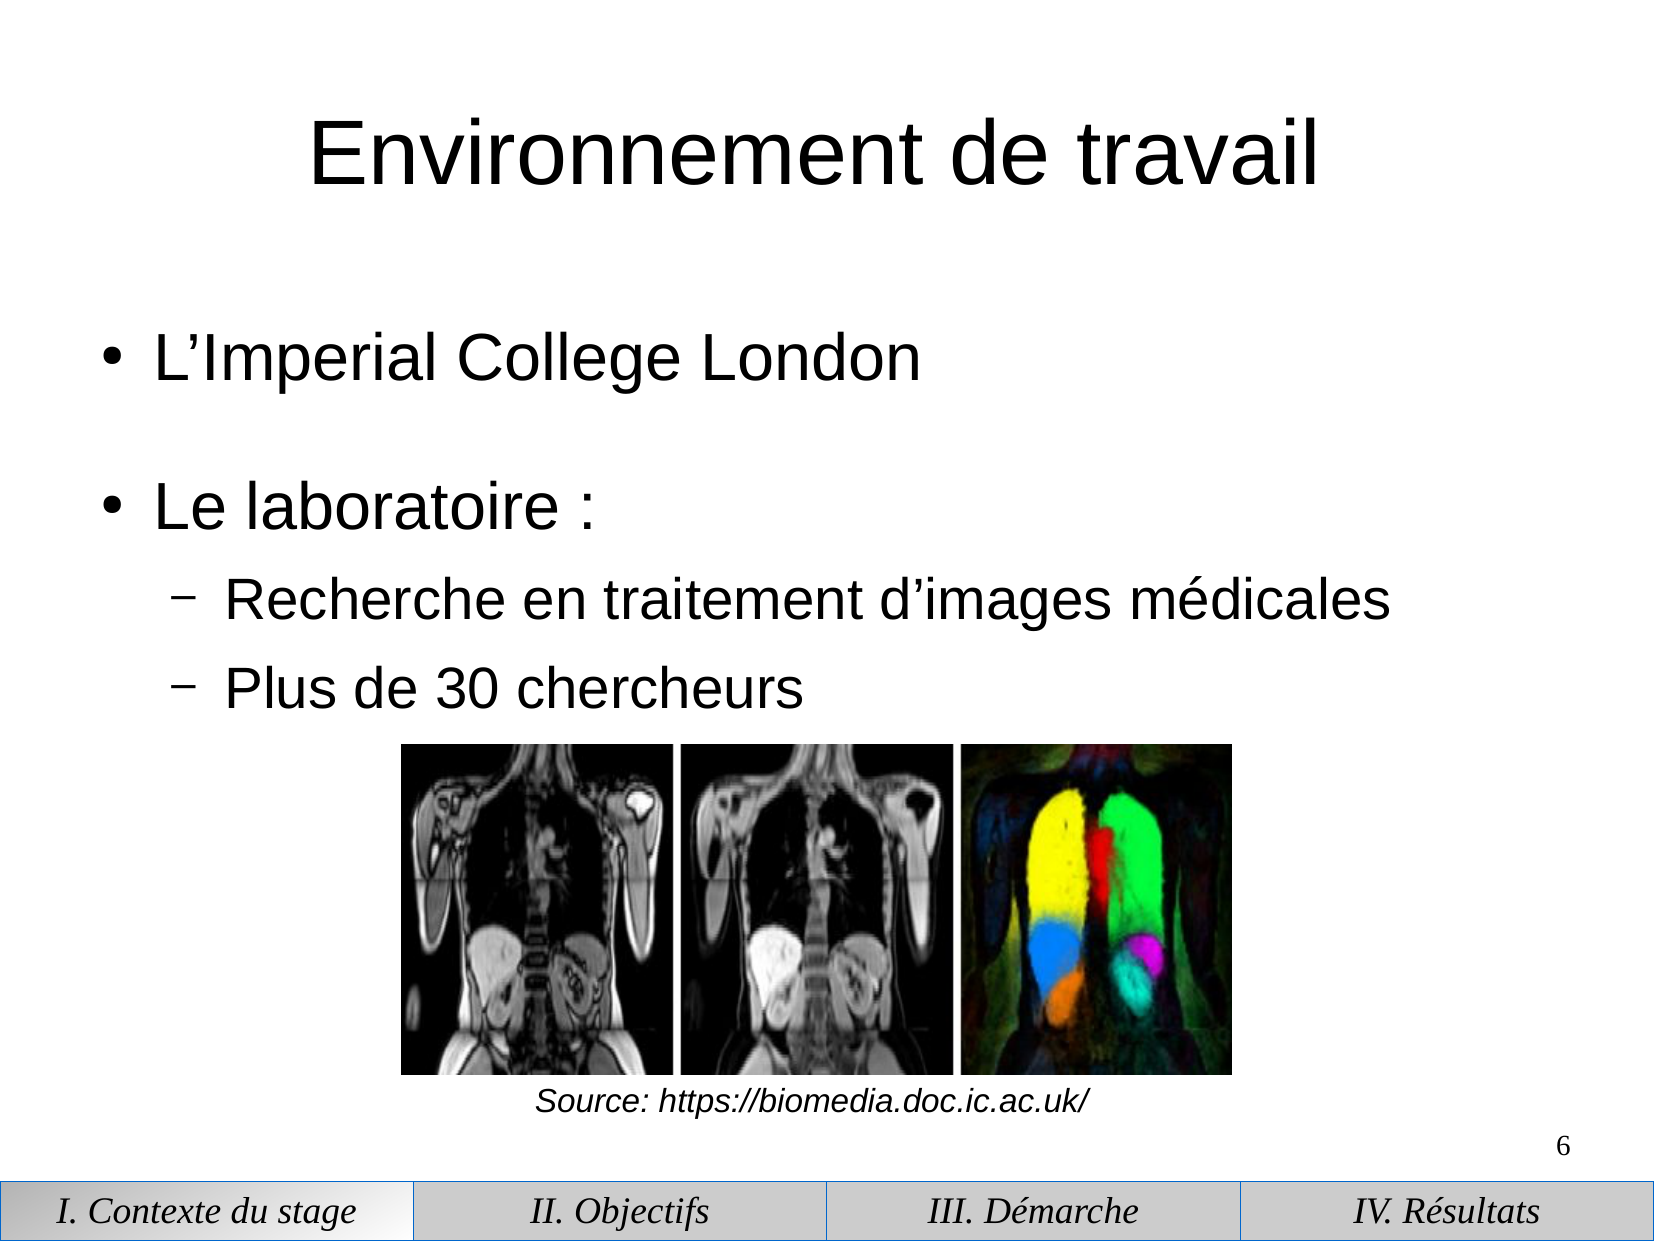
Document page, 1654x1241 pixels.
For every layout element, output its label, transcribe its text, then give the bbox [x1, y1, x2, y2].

text_box Source: https://biomedia.doc.ic.ac.uk/ [520, 1074, 1114, 1127]
picture [401, 744, 1232, 1075]
list L’Imperial College London Le laboratoire : Recherche en traitement d’images médicales Plus de 30 chercheurs [82, 319, 1571, 1039]
text_box III. Démarche [826, 1181, 1240, 1241]
title Environnement de travail [59, 49, 1571, 257]
text_box I. Contexte du stage [0, 1181, 413, 1241]
text_box IV. Résultats [1240, 1181, 1654, 1241]
text_box II. Objectifs [413, 1181, 826, 1241]
